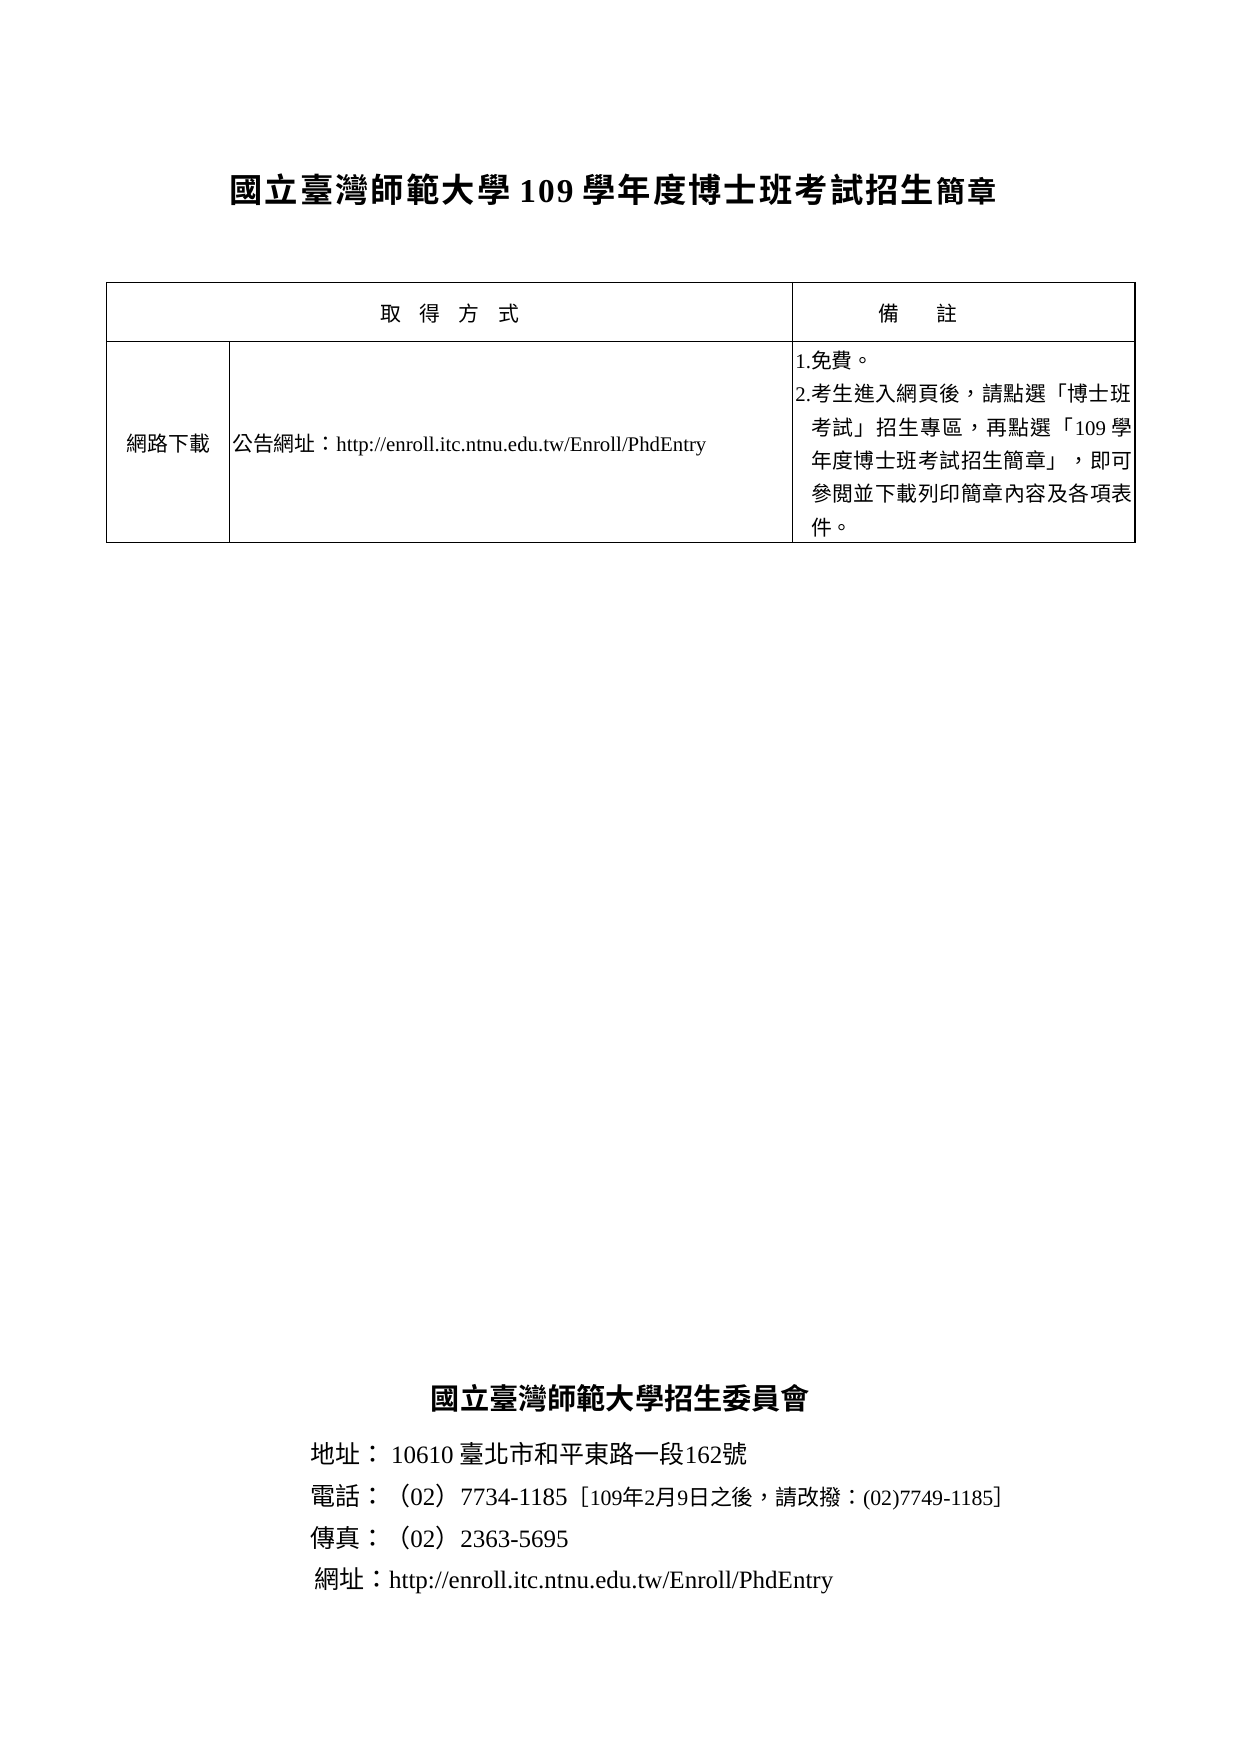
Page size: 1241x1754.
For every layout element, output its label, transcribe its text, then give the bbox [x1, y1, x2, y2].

text 國立臺灣師範大學109學年度博士班考試招生簡章 [123, 153, 1102, 215]
text 電話：（02）7734-1185［109年2月9日之後，請改撥：(02)7749-1185］ [148, 1472, 1092, 1514]
text 國立臺灣師範大學招生委員會 [148, 1376, 1092, 1418]
table_cell 1.免費。 2.考生進入網頁後，請點選「博士班考試」招生專區，再點選「109學年度博士班考試招生簡章」，即可參閲並下載列印簡章內容及各項表件。 [793, 342, 1134, 542]
text 傳真：（02）2363-5695 [148, 1514, 1092, 1555]
text 網址：http://enroll.itc.ntnu.edu.tw/Enroll/PhdEntry [148, 1555, 1092, 1597]
table_cell 網路下載 [107, 342, 229, 542]
text 地址： 10610 臺北市和平東路一段162號 [148, 1430, 1092, 1472]
table_cell 公告網址：http://enroll.itc.ntnu.edu.tw/Enroll/PhdEntry [230, 342, 792, 542]
table_header 備 註 [793, 283, 1134, 341]
table_header 取 得 方 式 [107, 283, 792, 341]
